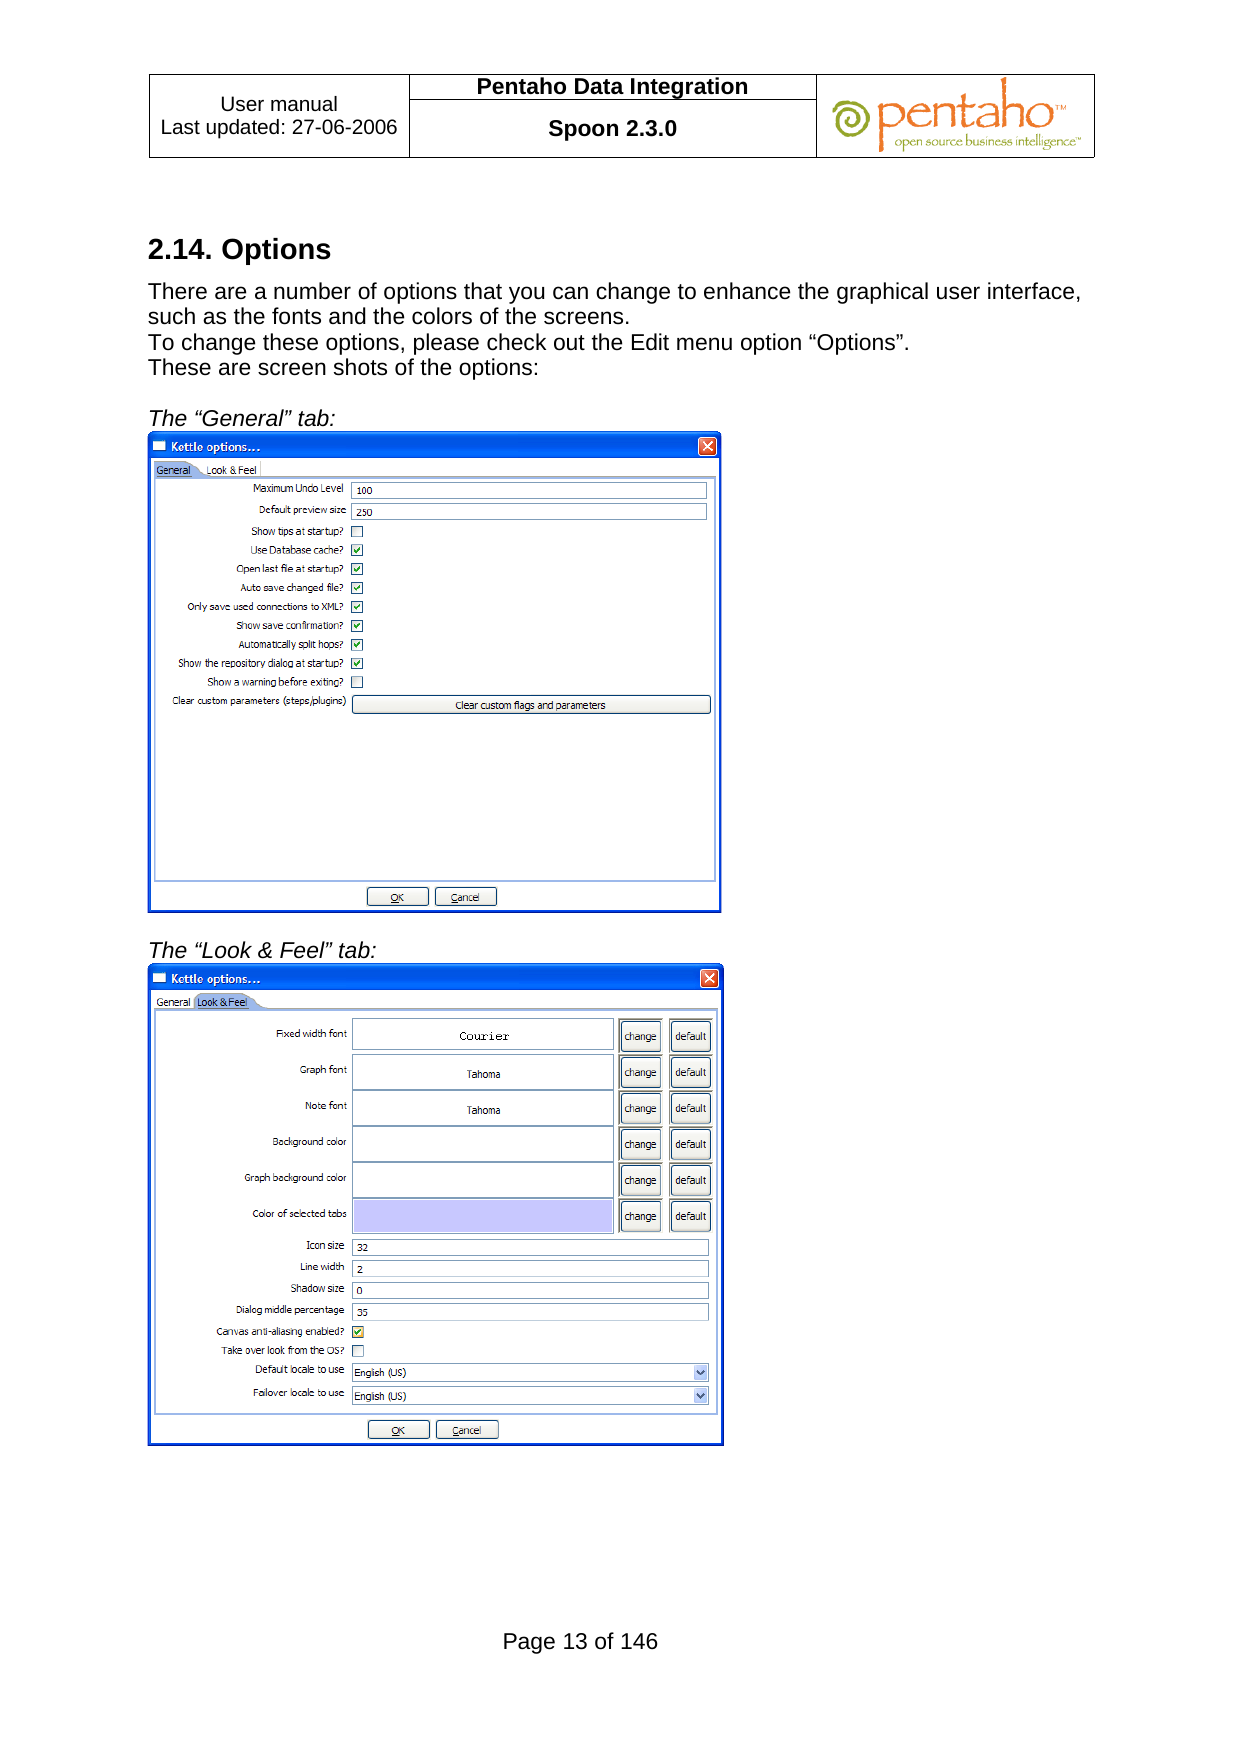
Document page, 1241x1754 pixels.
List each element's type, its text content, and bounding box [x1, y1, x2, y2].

picture [147, 963, 724, 1446]
picture [147, 431, 722, 913]
text These are screen shots of the options: [148, 355, 1092, 381]
subtitle Options [148, 233, 1092, 266]
text To change these options, please check out the Edit menu option “Options”. [148, 329, 1092, 355]
text There are a number of options that you can change to enhance the graphical user interface, such as the fonts and the colors of the screens. [148, 278, 1092, 329]
text The “Look & Feel” tab: [148, 938, 1092, 963]
text The “General” tab: [148, 406, 1092, 432]
